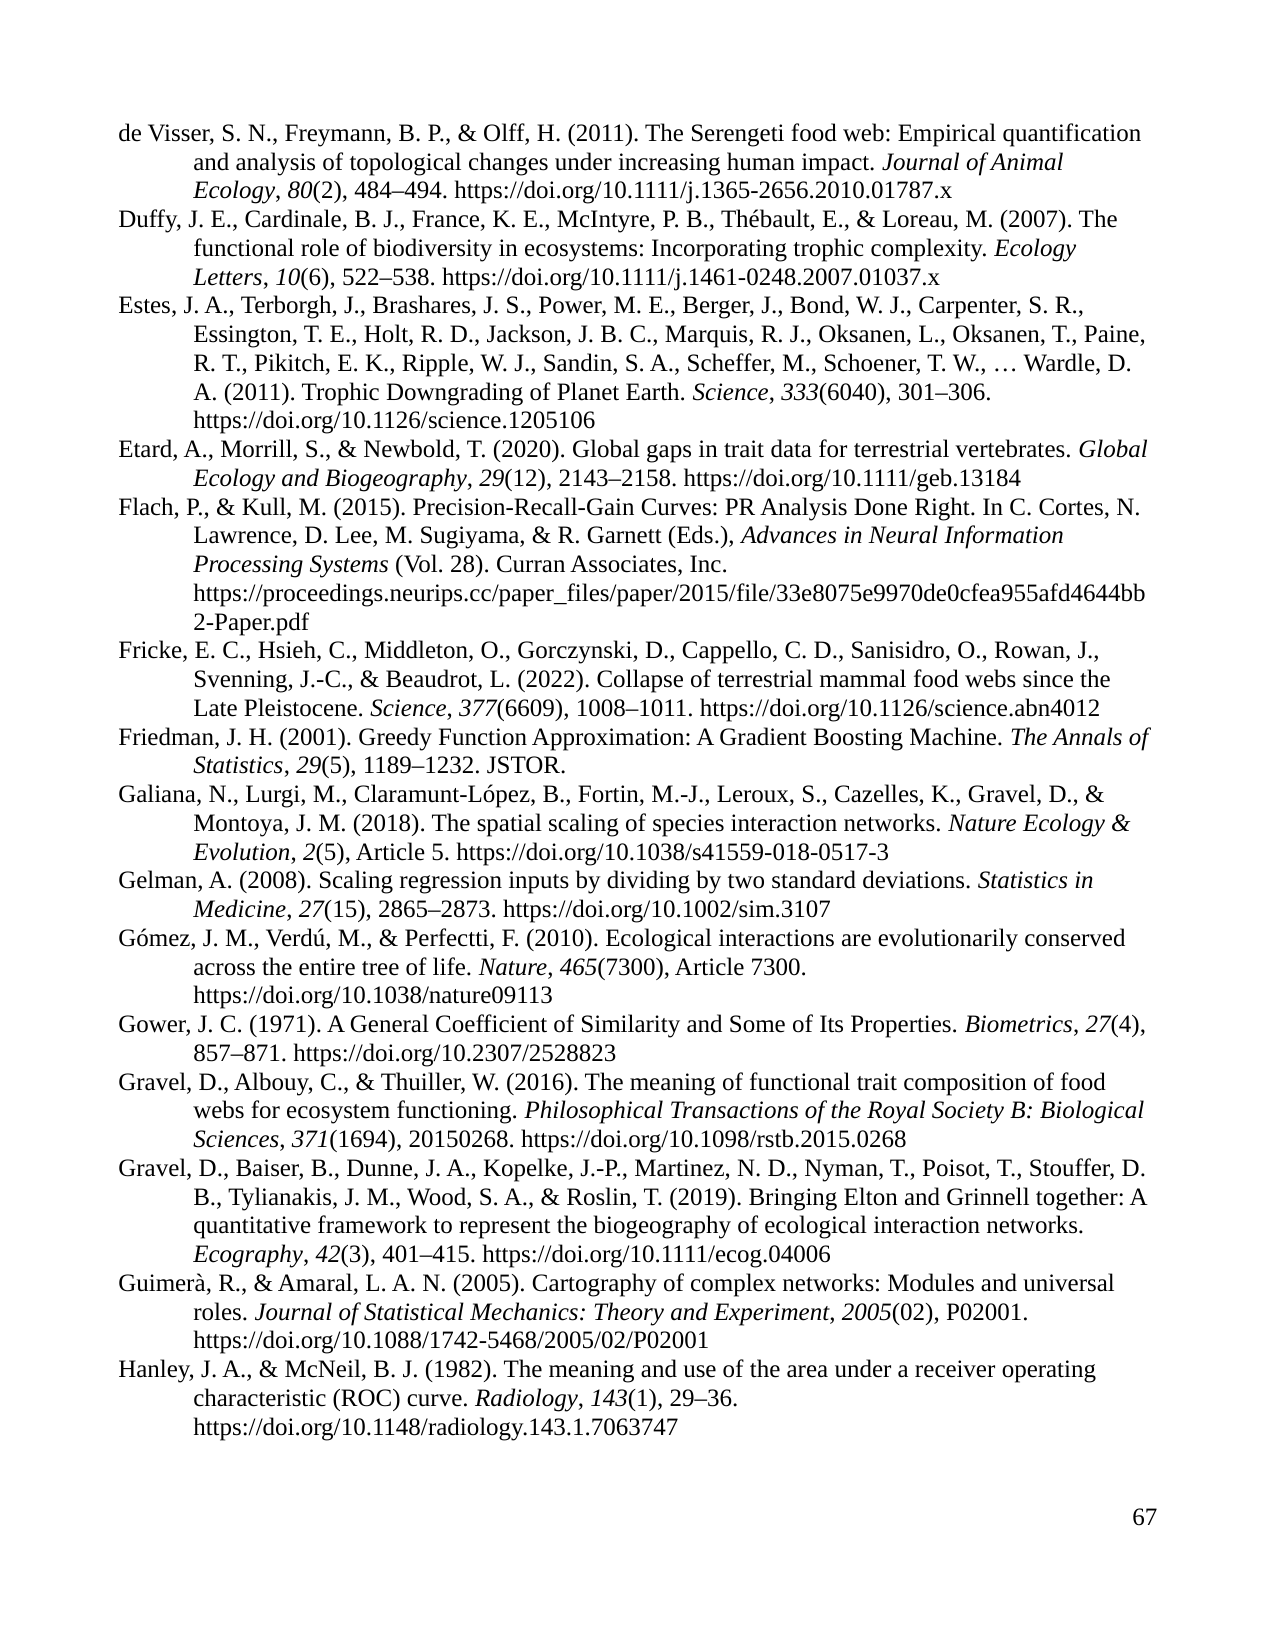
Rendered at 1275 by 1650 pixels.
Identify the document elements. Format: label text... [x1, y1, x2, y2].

text Guimerà, R., & Amaral, L. A. N. (2005). Cartography of complex networks: Modules and universal roles. Journal of Statistical Mechanics: Theory and Experiment, 2005(02), P02001. https://doi.org/10.1088/1742-5468/2005/02/P02001 [118, 1268, 1157, 1354]
text Flach, P., & Kull, M. (2015). Precision-Recall-Gain Curves: PR Analysis Done Right. In C. Cortes, N. Lawrence, D. Lee, M. Sugiyama, & R. Garnett (Eds.), Advances in Neural Information Processing Systems (Vol. 28). Curran Associates, Inc. https://proceedings.neurips.cc/paper_files/paper/2015/file/33e8075e9970de0cfea955afd4644bb2-Paper.pdf [118, 492, 1157, 636]
text Gravel, D., Albouy, C., & Thuiller, W. (2016). The meaning of functional trait composition of food webs for ecosystem functioning. Philosophical Transactions of the Royal Society B: Biological Sciences, 371(1694), 20150268. https://doi.org/10.1098/rstb.2015.0268 [118, 1067, 1157, 1153]
text Hanley, J. A., & McNeil, B. J. (1982). The meaning and use of the area under a receiver operating characteristic (ROC) curve. Radiology, 143(1), 29–36. https://doi.org/10.1148/radiology.143.1.7063747 [118, 1354, 1157, 1441]
text Fricke, E. C., Hsieh, C., Middleton, O., Gorczynski, D., Cappello, C. D., Sanisidro, O., Rowan, J., Svenning, J.-C., & Beaudrot, L. (2022). Collapse of terrestrial mammal food webs since the Late Pleistocene. Science, 377(6609), 1008–1011. https://doi.org/10.1126/science.abn4012 [118, 636, 1157, 722]
text Gelman, A. (2008). Scaling regression inputs by dividing by two standard deviations. Statistics in Medicine, 27(15), 2865–2873. https://doi.org/10.1002/sim.3107 [118, 866, 1157, 923]
text Gómez, J. M., Verdú, M., & Perfectti, F. (2010). Ecological interactions are evolutionarily conserved across the entire tree of life. Nature, 465(7300), Article 7300. https://doi.org/10.1038/nature09113 [118, 923, 1157, 1009]
text Duffy, J. E., Cardinale, B. J., France, K. E., McIntyre, P. B., Thébault, E., & Loreau, M. (2007). The functional role of biodiversity in ecosystems: Incorporating trophic complexity. Ecology Letters, 10(6), 522–538. https://doi.org/10.1111/j.1461-0248.2007.01037.x [118, 204, 1157, 291]
text Galiana, N., Lurgi, M., Claramunt-López, B., Fortin, M.-J., Leroux, S., Cazelles, K., Gravel, D., & Montoya, J. M. (2018). The spatial scaling of species interaction networks. Nature Ecology & Evolution, 2(5), Article 5. https://doi.org/10.1038/s41559-018-0517-3 [118, 779, 1157, 866]
text Friedman, J. H. (2001). Greedy Function Approximation: A Gradient Boosting Machine. The Annals of Statistics, 29(5), 1189–1232. JSTOR. [118, 722, 1157, 779]
text de Visser, S. N., Freymann, B. P., & Olff, H. (2011). The Serengeti food web: Empirical quantification and analysis of topological changes under increasing human impact. Journal of Animal Ecology, 80(2), 484–494. https://doi.org/10.1111/j.1365-2656.2010.01787.x [118, 118, 1157, 204]
text Estes, J. A., Terborgh, J., Brashares, J. S., Power, M. E., Berger, J., Bond, W. J., Carpenter, S. R., Essington, T. E., Holt, R. D., Jackson, J. B. C., Marquis, R. J., Oksanen, L., Oksanen, T., Paine, R. T., Pikitch, E. K., Ripple, W. J., Sandin, S. A., Scheffer, M., Schoener, T. W., … Wardle, D. A. (2011). Trophic Downgrading of Planet Earth. Science, 333(6040), 301–306. https://doi.org/10.1126/science.1205106 [118, 291, 1157, 434]
text Gravel, D., Baiser, B., Dunne, J. A., Kopelke, J.-P., Martinez, N. D., Nyman, T., Poisot, T., Stouffer, D. B., Tylianakis, J. M., Wood, S. A., & Roslin, T. (2019). Bringing Elton and Grinnell together: A quantitative framework to represent the biogeography of ecological interaction networks. Ecography, 42(3), 401–415. https://doi.org/10.1111/ecog.04006 [118, 1153, 1157, 1268]
text Etard, A., Morrill, S., & Newbold, T. (2020). Global gaps in trait data for terrestrial vertebrates. Global Ecology and Biogeography, 29(12), 2143–2158. https://doi.org/10.1111/geb.13184 [118, 434, 1157, 492]
text Gower, J. C. (1971). A General Coefficient of Similarity and Some of Its Properties. Biometrics, 27(4), 857–871. https://doi.org/10.2307/2528823 [118, 1009, 1157, 1067]
